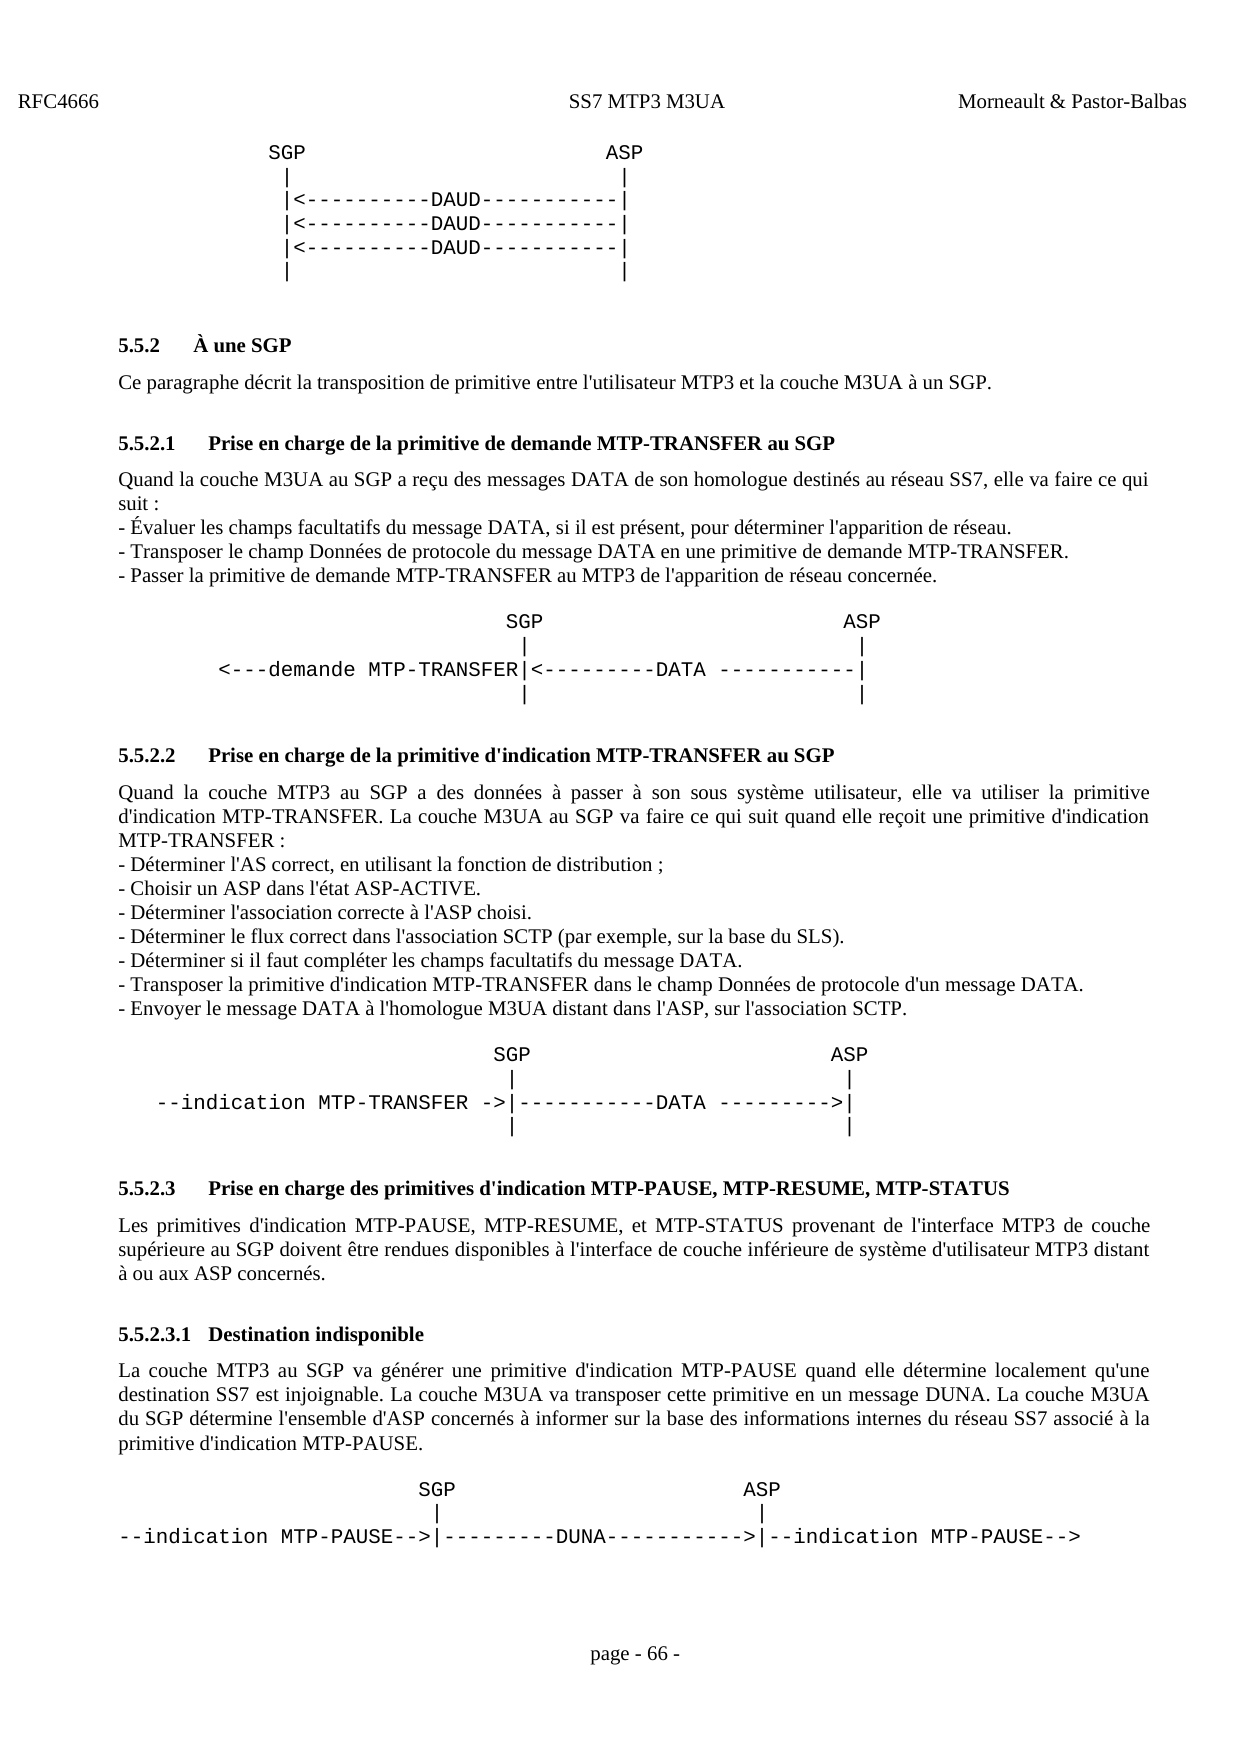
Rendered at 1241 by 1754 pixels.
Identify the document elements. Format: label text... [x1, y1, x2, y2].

subtitle 5.5.2.3 Prise en charge des primitives d'indication MTP-PAUSE, MTP-RESUME, MTP-STATUS [118, 1176, 1152, 1200]
text Quand la couche M3UA au SGP a reçu des messages DATA de son homologue destinés au réseau SS7, elle va faire ce qui suit : [118, 467, 1152, 515]
text Ce paragraphe décrit la transposition de primitive entre l'utilisateur MTP3 et la couche M3UA à un SGP. [118, 369, 1152, 394]
text |<----------DAUD-----------| [118, 213, 1152, 237]
text | | [118, 1068, 1152, 1092]
text - Déterminer le flux correct dans l'association SCTP (par exemple, sur la base du SLS). [118, 924, 1152, 948]
text SGP ASP [118, 612, 1152, 635]
text La couche MTP3 au SGP va générer une primitive d'indication MTP-PAUSE quand elle détermine localement qu'une destination SS7 est injoignable. La couche M3UA va transposer cette primitive en un message DUNA. La couche M3UA du SGP détermine l'ensemble d'ASP concernés à informer sur la base des informations internes du réseau SS7 associé à la primitive d'indication MTP-PAUSE. [118, 1358, 1152, 1454]
text - Déterminer l'association correcte à l'ASP choisi. [118, 900, 1152, 924]
text SGP ASP [118, 1044, 1152, 1068]
text | | [118, 1115, 1152, 1139]
text - Transposer le champ Données de protocole du message DATA en une primitive de demande MTP-TRANSFER. [118, 539, 1152, 563]
text - Passer la primitive de demande MTP-TRANSFER au MTP3 de l'apparition de réseau concernée. [118, 563, 1152, 587]
text - Déterminer l'AS correct, en utilisant la fonction de distribution ; [118, 852, 1152, 876]
text --indication MTP-TRANSFER ->|-----------DATA --------->| [118, 1092, 1152, 1115]
text - Déterminer si il faut compléter les champs facultatifs du message DATA. [118, 948, 1152, 972]
text |<----------DAUD-----------| [118, 237, 1152, 260]
text | | [118, 682, 1152, 706]
text SGP ASP [118, 1478, 1152, 1502]
subtitle 5.5.2.2 Prise en charge de la primitive d'indication MTP-TRANSFER au SGP [118, 743, 1152, 767]
text |<----------DAUD-----------| [118, 189, 1152, 213]
text --indication MTP-PAUSE-->|---------DUNA----------->|--indication MTP-PAUSE--> [118, 1526, 1152, 1549]
text - Choisir un ASP dans l'état ASP-ACTIVE. [118, 876, 1152, 900]
text Les primitives d'indication MTP-PAUSE, MTP-RESUME, et MTP-STATUS provenant de l'interface MTP3 de couche supérieure au SGP doivent être rendues disponibles à l'interface de couche inférieure de système d'utilisateur MTP3 distant à ou aux ASP concernés. [118, 1212, 1152, 1285]
subtitle 5.5.2.1 Prise en charge de la primitive de demande MTP-TRANSFER au SGP [118, 431, 1152, 455]
subtitle 5.5.2.3.1 Destination indisponible [118, 1322, 1152, 1346]
text SGP ASP [118, 142, 1152, 166]
text - Évaluer les champs facultatifs du message DATA, si il est présent, pour déterminer l'apparition de réseau. [118, 515, 1152, 539]
text | | [118, 260, 1152, 284]
subtitle 5.5.2 À une SGP [118, 333, 1152, 357]
text | | [118, 166, 1152, 189]
text | | [118, 1502, 1152, 1526]
text Quand la couche MTP3 au SGP a des données à passer à son sous système utilisateur, elle va utiliser la primitive d'indication MTP-TRANSFER. La couche M3UA au SGP va faire ce qui suit quand elle reçoit une primitive d'indication MTP-TRANSFER : [118, 780, 1152, 852]
text | | [118, 635, 1152, 659]
text - Transposer la primitive d'indication MTP-TRANSFER dans le champ Données de protocole d'un message DATA. [118, 972, 1152, 996]
text - Envoyer le message DATA à l'homologue M3UA distant dans l'ASP, sur l'association SCTP. [118, 996, 1152, 1020]
text <---demande MTP-TRANSFER|<---------DATA -----------| [118, 659, 1152, 682]
